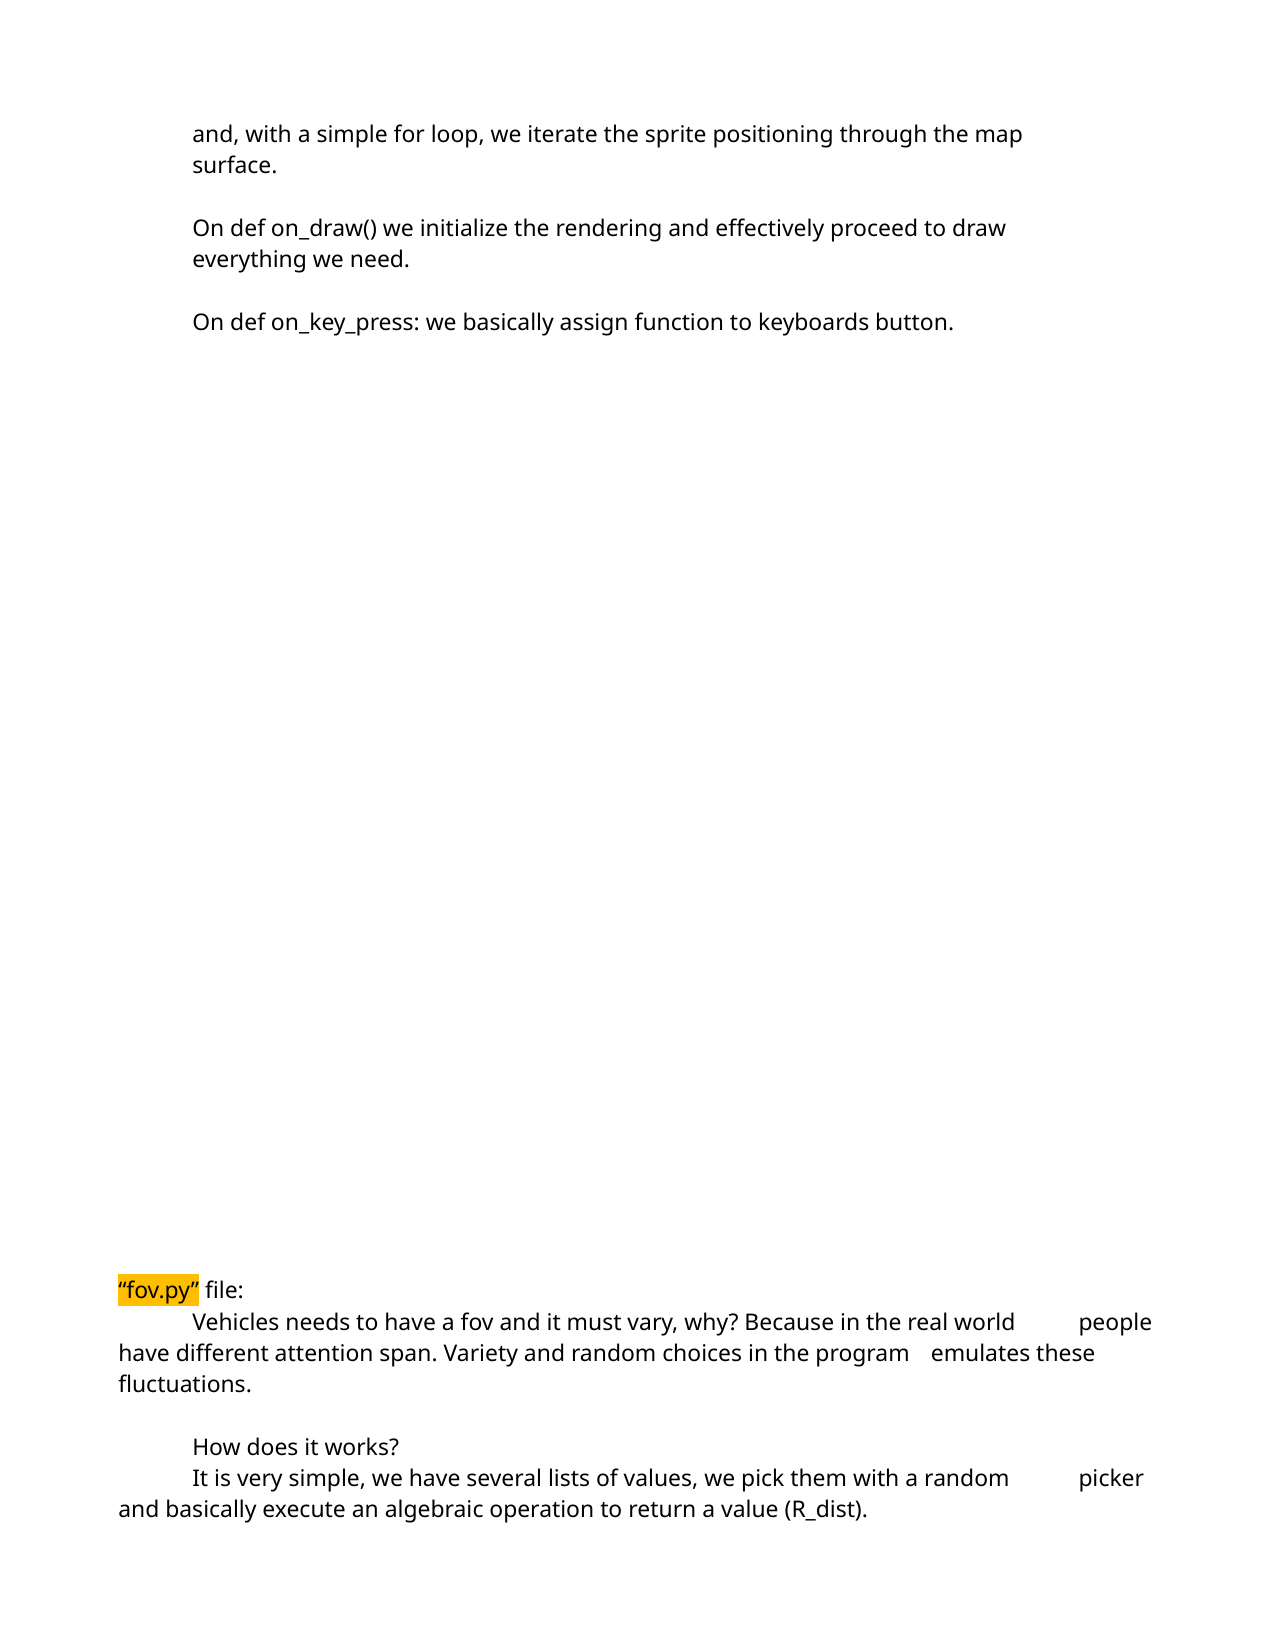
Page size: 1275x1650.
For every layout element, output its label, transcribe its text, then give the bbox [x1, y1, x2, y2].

text and, with a simple for loop, we iterate the sprite positioning through the map surface. [118, 118, 1157, 181]
text “fov.py” file: [118, 1274, 1157, 1306]
text Vehicles needs to have a fov and it must vary, why? Because in the real world people have different attention span. Variety and random choices in the program emulates these fluctuations. [118, 1306, 1157, 1399]
text How does it works? [118, 1431, 1157, 1462]
text It is very simple, we have several lists of values, we pick them with a random picker and basically execute an algebraic operation to return a value (R_dist). [118, 1462, 1157, 1524]
text On def on_key_press: we basically assign function to keyboards button. [118, 306, 1157, 337]
text On def on_draw() we initialize the rendering and effectively proceed to draw everything we need. [118, 212, 1157, 274]
